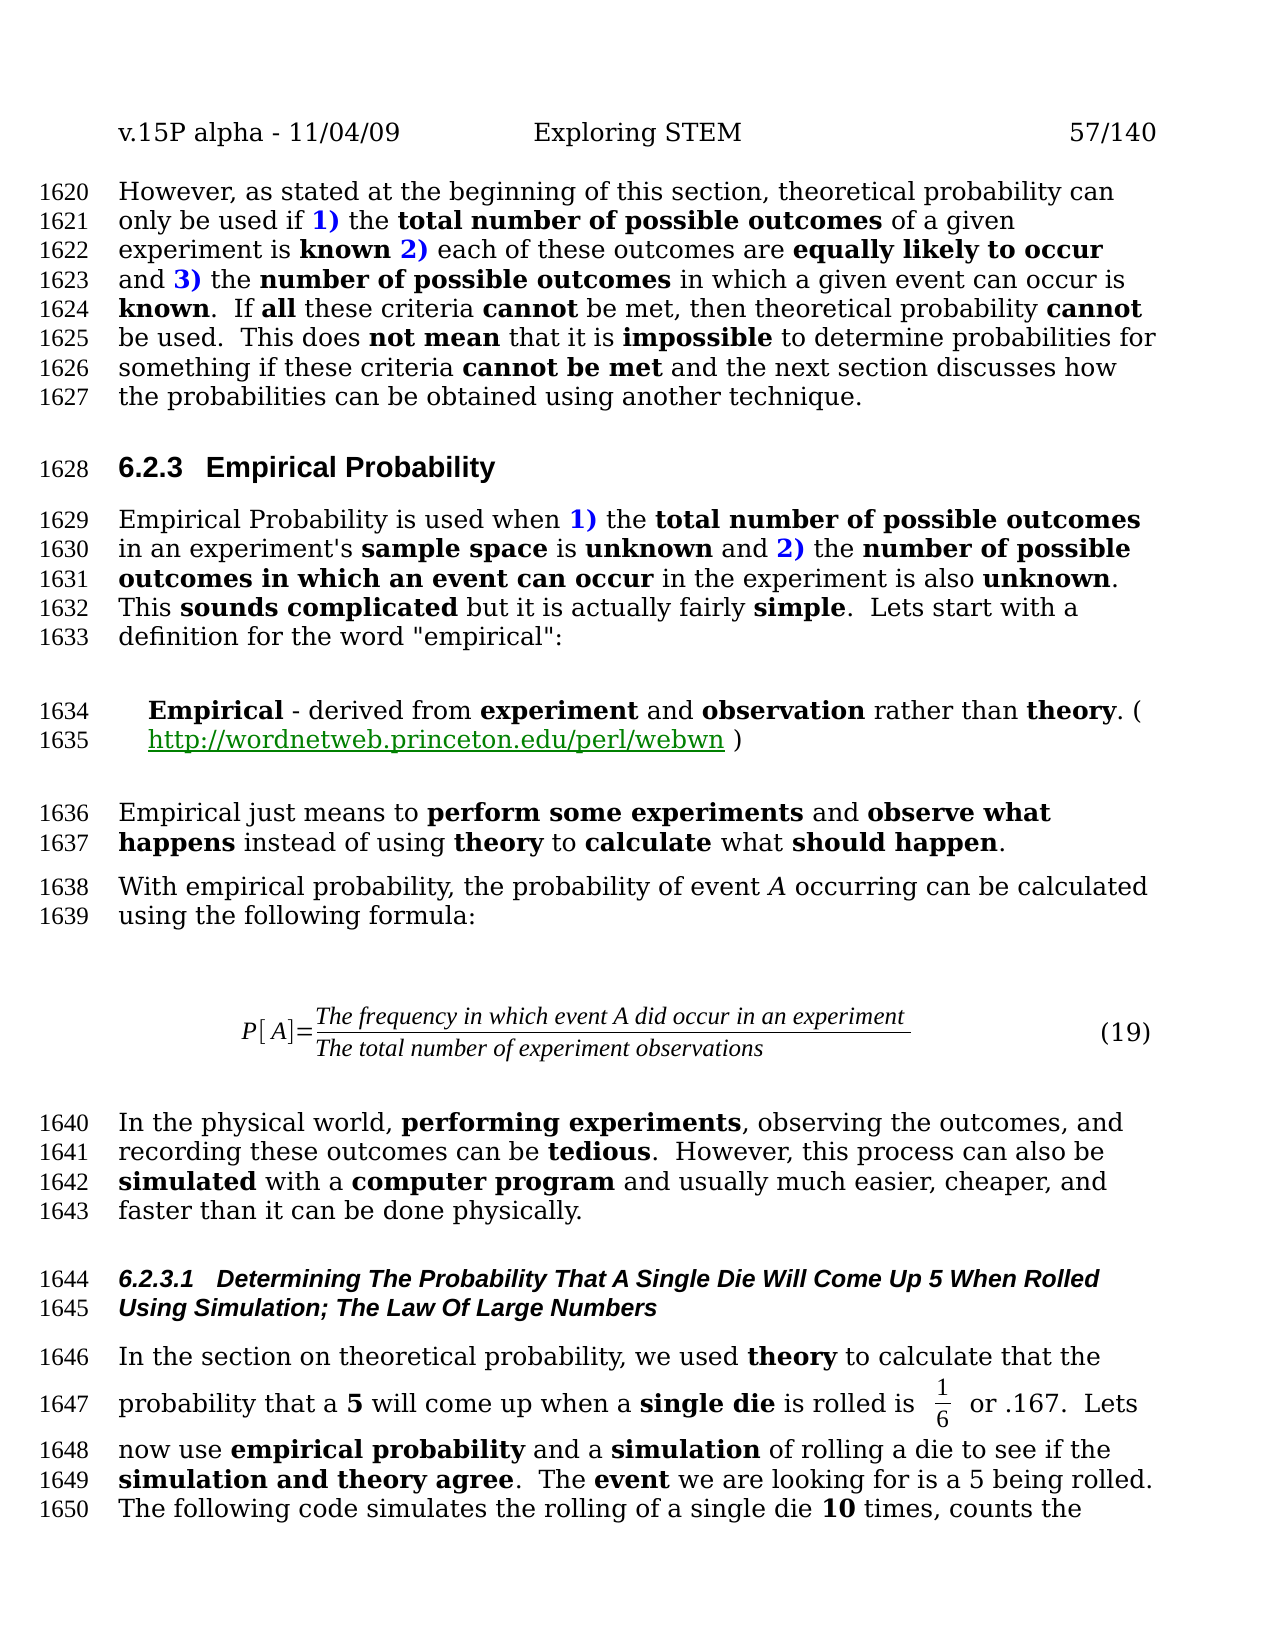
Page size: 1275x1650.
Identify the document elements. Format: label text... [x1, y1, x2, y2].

text Empirical Probability is used when 1) the total number of possible outcomes in an experiment's sample space is unknown and 2) the number of possible outcomes in which an event can occur in the experiment is also unknown. This sounds complicated but it is actually fairly simple. Lets start with a definition for the word "empirical": [118, 505, 1157, 652]
table_header (19) [1041, 995, 1157, 1070]
subtitle Determining The Probability That A Single Die Will Come Up 5 When Rolled Using Simulation; The Law Of Large Numbers [118, 1264, 1157, 1321]
text Empirical just means to perform some experiments and observe what happens instead of using theory to calculate what should happen. [118, 798, 1157, 857]
text With empirical probability, the probability of event A occurring can be calculated using the following formula: [118, 872, 1157, 931]
text However, as stated at the beginning of this section, theoretical probability can only be used if 1) the total number of possible outcomes of a given experiment is known 2) each of these outcomes are equally likely to occur and 3) the number of possible outcomes in which a given event can occur is known. If all these criteria cannot be met, then theoretical probability cannot be used. This does not mean that it is impossible to determine probabilities for something if these criteria cannot be met and the next section discusses how the probabilities can be obtained using another technique. [118, 177, 1157, 411]
text In the section on theoretical probability, we used theory to calculate that the probability that a 5 will come up when a single die is rolled isor .167. Lets now use empirical probability and a simulation of rolling a die to see if the simulation and theory agree. The event we are looking for is a 5 being rolled. The following code simulates the rolling of a single die 10 times, counts the [118, 1342, 1157, 1523]
text In the physical world, performing experiments, observing the outcomes, and recording these outcomes can be tedious. However, this process can also be simulated with a computer program and usually much easier, cheaper, and faster than it can be done physically. [118, 1108, 1157, 1225]
subtitle Empirical Probability [118, 450, 1157, 484]
table_header [118, 995, 1041, 1070]
text Empirical - derived from experiment and observation rather than theory. ( http://wordnetweb.princeton.edu/perl/webwn ) [148, 696, 1157, 754]
